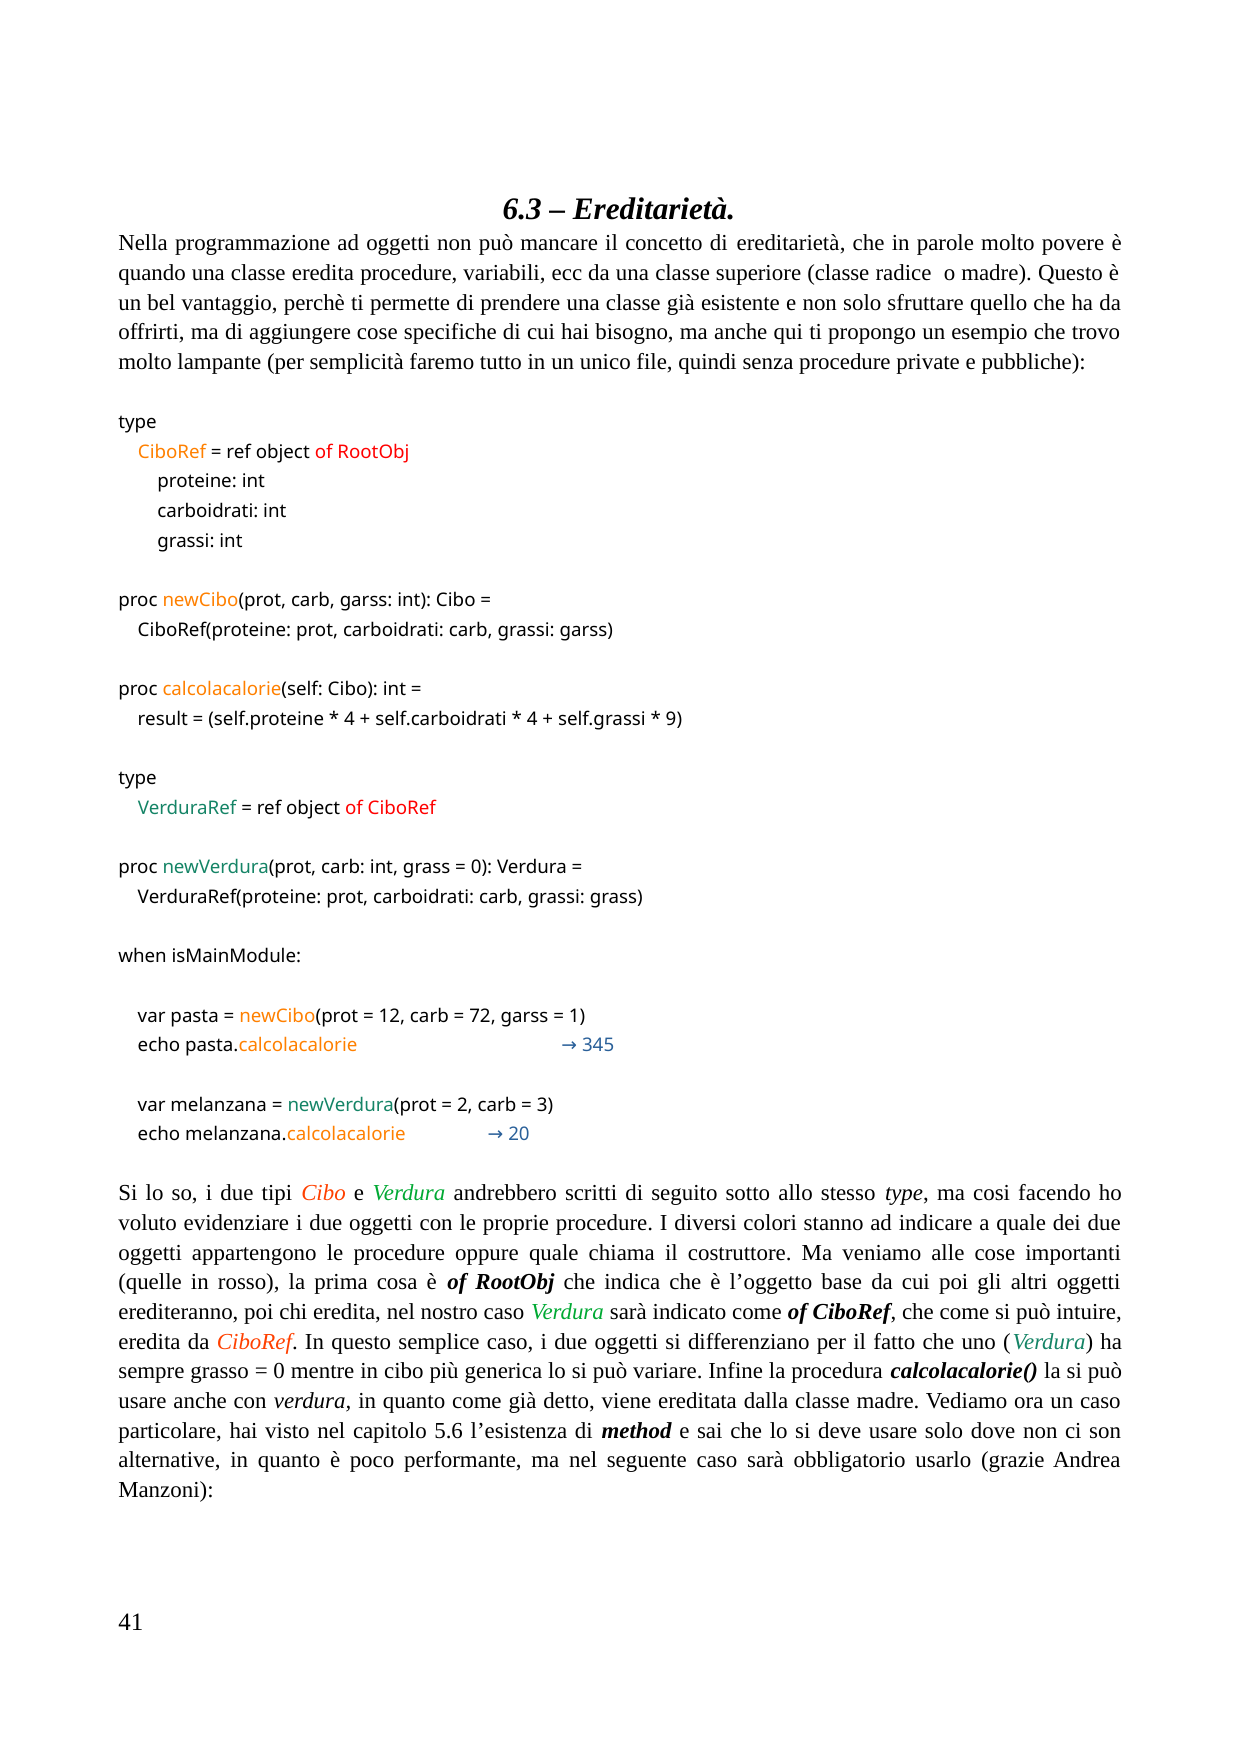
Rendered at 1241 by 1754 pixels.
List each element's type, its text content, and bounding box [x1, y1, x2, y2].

text proc newCibo(prot, carb, garss: int): Cibo = [118, 582, 1122, 612]
text echo pasta.calcolacalorie → 345 [118, 1027, 1122, 1057]
text type [118, 404, 1122, 434]
text proc calcolacalorie(self: Cibo): int = [118, 671, 1122, 701]
text type [118, 760, 1122, 790]
text var melanzana = newVerdura(prot = 2, carb = 3) [118, 1087, 1122, 1117]
text echo melanzana.calcolacalorie → 20 [118, 1117, 1122, 1146]
text CiboRef(proteine: prot, carboidrati: carb, grassi: garss) [118, 612, 1122, 642]
text proteine: int [118, 463, 1122, 493]
text result = (self.proteine * 4 + self.carboidrati * 4 + self.grassi * 9) [118, 701, 1122, 731]
text grassi: int [118, 523, 1122, 552]
text VerduraRef = ref object of CiboRef [118, 790, 1122, 820]
text carboidrati: int [118, 493, 1122, 523]
text VerduraRef(proteine: prot, carboidrati: carb, grassi: grass) [118, 879, 1122, 909]
text proc newVerdura(prot, carb: int, grass = 0): Verdura = [118, 849, 1122, 879]
text Nella programmazione ad oggetti non può mancare il concetto di ereditarietà, che in parole molto povere è quando una classe eredita procedure, variabili, ecc da una classe superiore (classe radice o madre). Questo è un bel vantaggio, perchè ti permette di prendere una classe già esistente e non solo sfruttare quello che ha da offrirti, ma di aggiungere cose specifiche di cui hai bisogno, ma anche qui ti propongo un esempio che trovo molto lampante (per semplicità faremo tutto in un unico file, quindi senza procedure private e pubbliche): [118, 226, 1122, 374]
text when isMainModule: [118, 938, 1122, 968]
text Si lo so, i due tipi Cibo e Verdura andrebbero scritti di seguito sotto allo stesso type, ma cosi facendo ho voluto evidenziare i due oggetti con le proprie procedure. I diversi colori stanno ad indicare a quale dei due oggetti appartengono le procedure oppure quale chiama il costruttore. Ma veniamo alle cose importanti (quelle in rosso), la prima cosa è of RootObj che indica che è l’oggetto base da cui poi gli altri oggetti erediteranno, poi chi eredita, nel nostro caso Verdura sarà indicato come of CiboRef, che come si può intuire, eredita da CiboRef. In questo semplice caso, i due oggetti si differenziano per il fatto che uno (Verdura) ha sempre grasso = 0 mentre in cibo più generica lo si può variare. Infine la procedura calcolacalorie() la si può usare anche con verdura, in quanto come già detto, viene ereditata dalla classe madre. Vediamo ora un caso particolare, hai visto nel capitolo 5.6 l’esistenza di method e sai che lo si deve usare solo dove non ci son alternative, in quanto è poco performante, ma nel seguente caso sarà obbligatorio usarlo (grazie Andrea Manzoni): [118, 1176, 1122, 1502]
text var pasta = newCibo(prot = 12, carb = 72, garss = 1) [118, 998, 1122, 1027]
text CiboRef = ref object of RootObj [118, 434, 1122, 463]
text 6.3 – Ereditarietà. [118, 190, 1122, 226]
